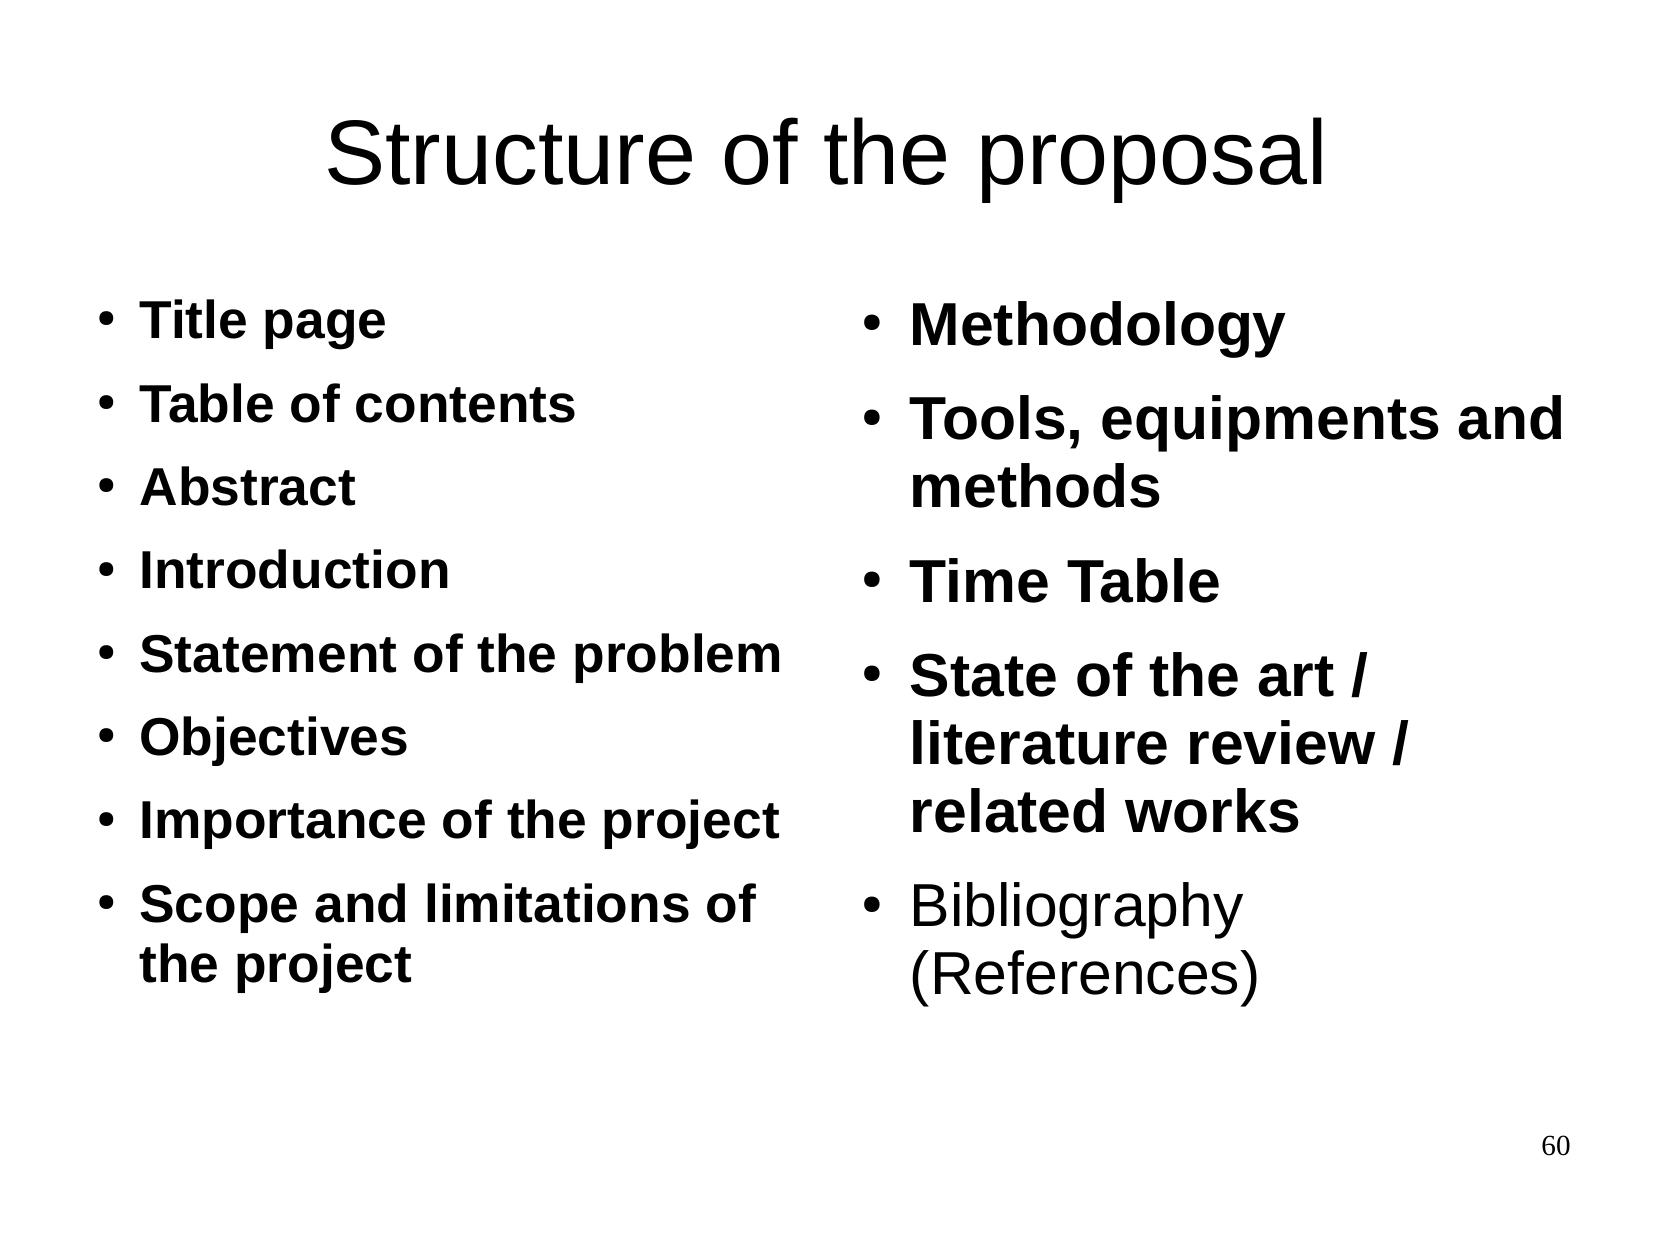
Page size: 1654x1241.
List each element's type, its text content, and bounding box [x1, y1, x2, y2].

title Structure of the proposal [82, 49, 1571, 257]
list Title page Table of contents Abstract Introduction Statement of the problem Objectives Importance of the project Scope and limitations of the project [82, 290, 809, 1010]
list Methodology Tools, equipments and methods Time Table State of the art / literature review / related works Bibliography (References) [845, 290, 1572, 1010]
